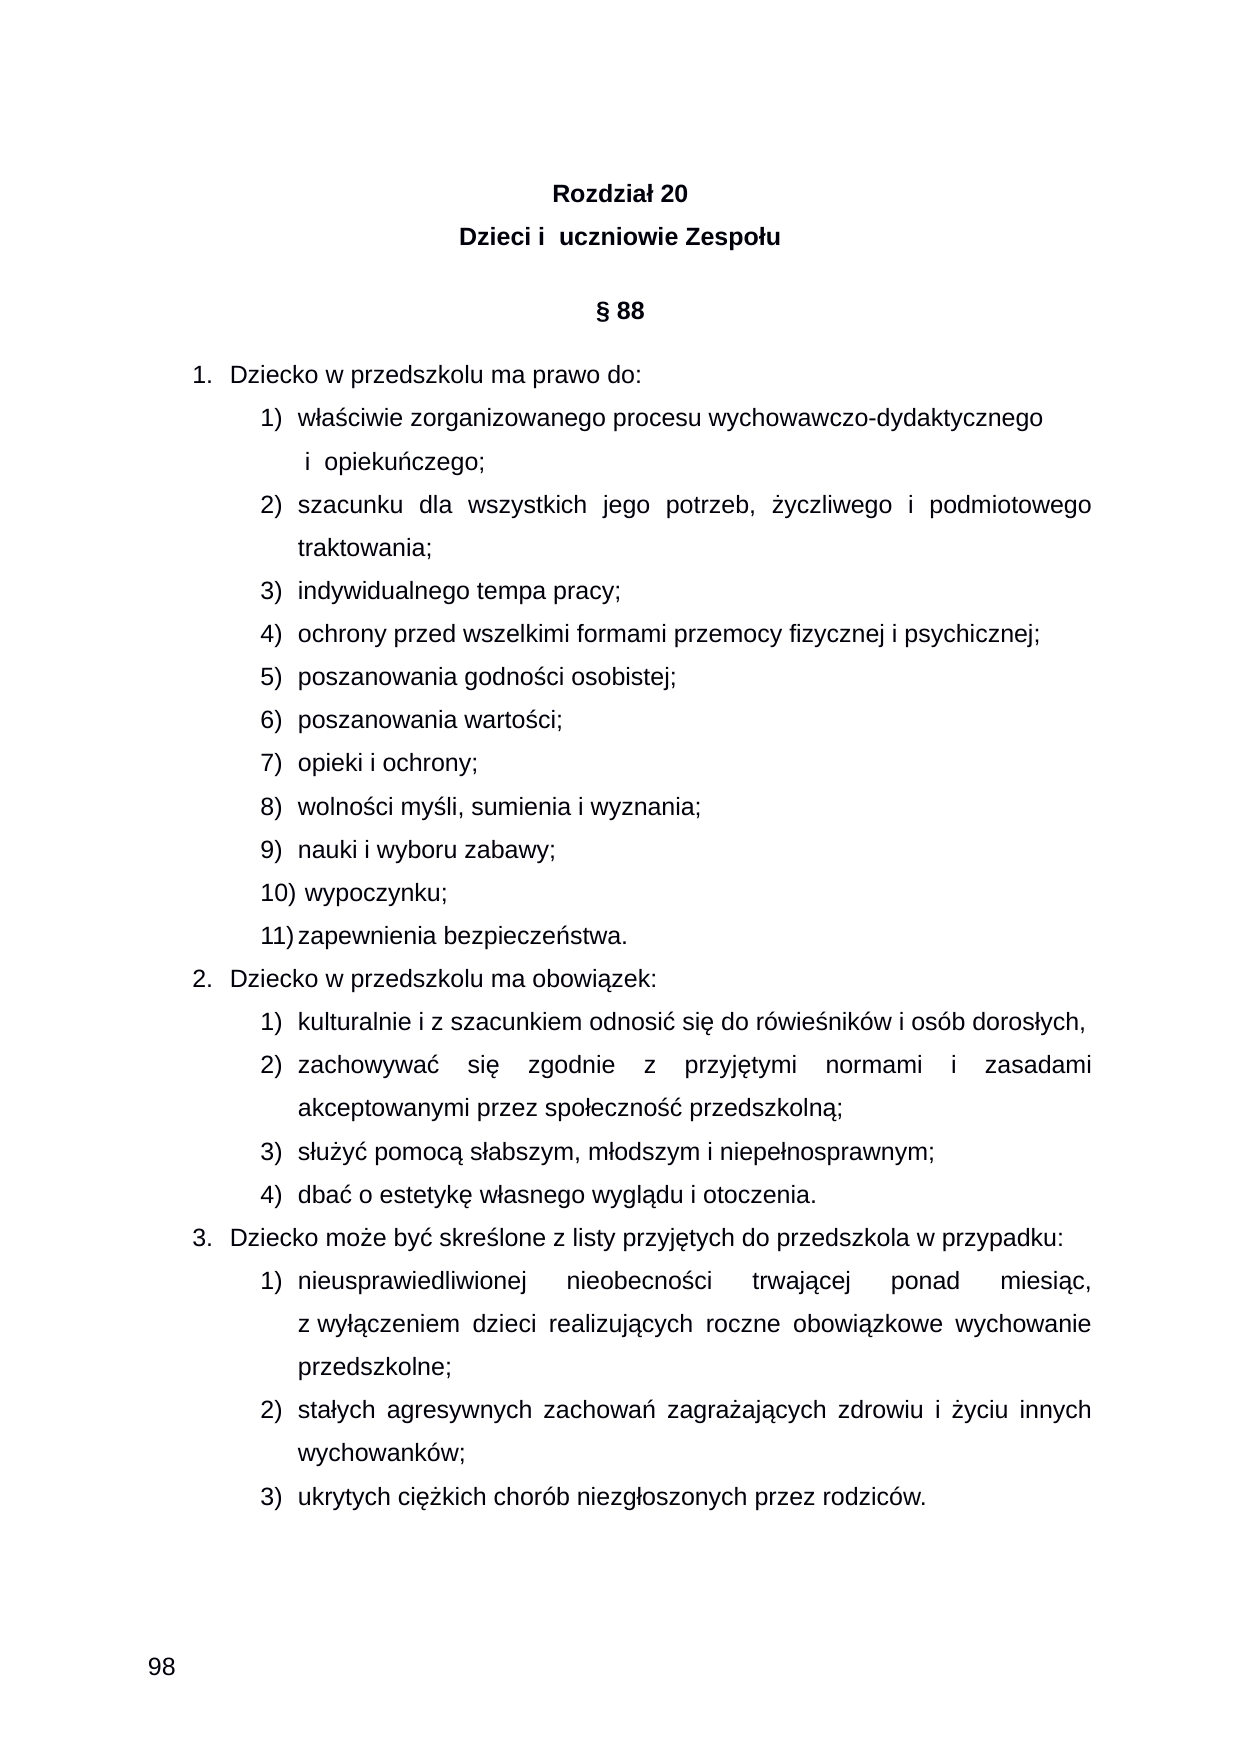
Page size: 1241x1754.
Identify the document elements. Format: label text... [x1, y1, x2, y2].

subtitle Dziecko w przedszkolu ma prawo do: [192, 360, 1093, 389]
subtitle kulturalnie i z szacunkiem odnosić się do rówieśników i osób dorosłych, [260, 1007, 1093, 1036]
subtitle szacunku dla wszystkich jego potrzeb, życzliwego i podmiotowego traktowania; [260, 490, 1093, 562]
subtitle poszanowania wartości; [260, 705, 1093, 734]
subtitle dbać o estetykę własnego wyglądu i otoczenia. [260, 1180, 1093, 1208]
subtitle nauki i wyboru zabawy; [260, 835, 1093, 863]
subtitle Rozdział 20 [148, 179, 1093, 208]
subtitle opieki i ochrony; [260, 748, 1093, 777]
subtitle zachowywać się zgodnie z przyjętymi normami i zasadami akceptowanymi przez społeczność przedszkolną; [260, 1050, 1093, 1122]
subtitle ukrytych ciężkich chorób niezgłoszonych przez rodziców. [260, 1482, 1093, 1510]
subtitle ochrony przed wszelkimi formami przemocy fizycznej i psychicznej; [260, 619, 1093, 648]
subtitle stałych agresywnych zachowań zagrażających zdrowiu i życiu innych wychowanków; [260, 1395, 1093, 1467]
subtitle i opiekuńczego; [298, 447, 1093, 475]
subtitle indywidualnego tempa pracy; [260, 576, 1093, 605]
subtitle zapewnienia bezpieczeństwa. [260, 921, 1093, 950]
subtitle Dziecko może być skreślone z listy przyjętych do przedszkola w przypadku: [192, 1223, 1093, 1252]
subtitle Dziecko w przedszkolu ma obowiązek: [192, 964, 1093, 993]
subtitle służyć pomocą słabszym, młodszym i niepełnosprawnym; [260, 1137, 1093, 1165]
subtitle nieusprawiedliwionej nieobecności trwającej ponad miesiąc, z wyłączeniem dzieci realizujących roczne obowiązkowe wychowanie przedszkolne; [260, 1266, 1093, 1381]
subtitle właściwie zorganizowanego procesu wychowawczo-dydaktycznego [260, 403, 1093, 432]
subtitle poszanowania godności osobistej; [260, 662, 1093, 691]
subtitle wolności myśli, sumienia i wyznania; [260, 792, 1093, 820]
subtitle wypoczynku; [260, 878, 1093, 907]
text § 88 [148, 296, 1093, 325]
subtitle Dzieci i uczniowie Zespołu [148, 222, 1093, 251]
